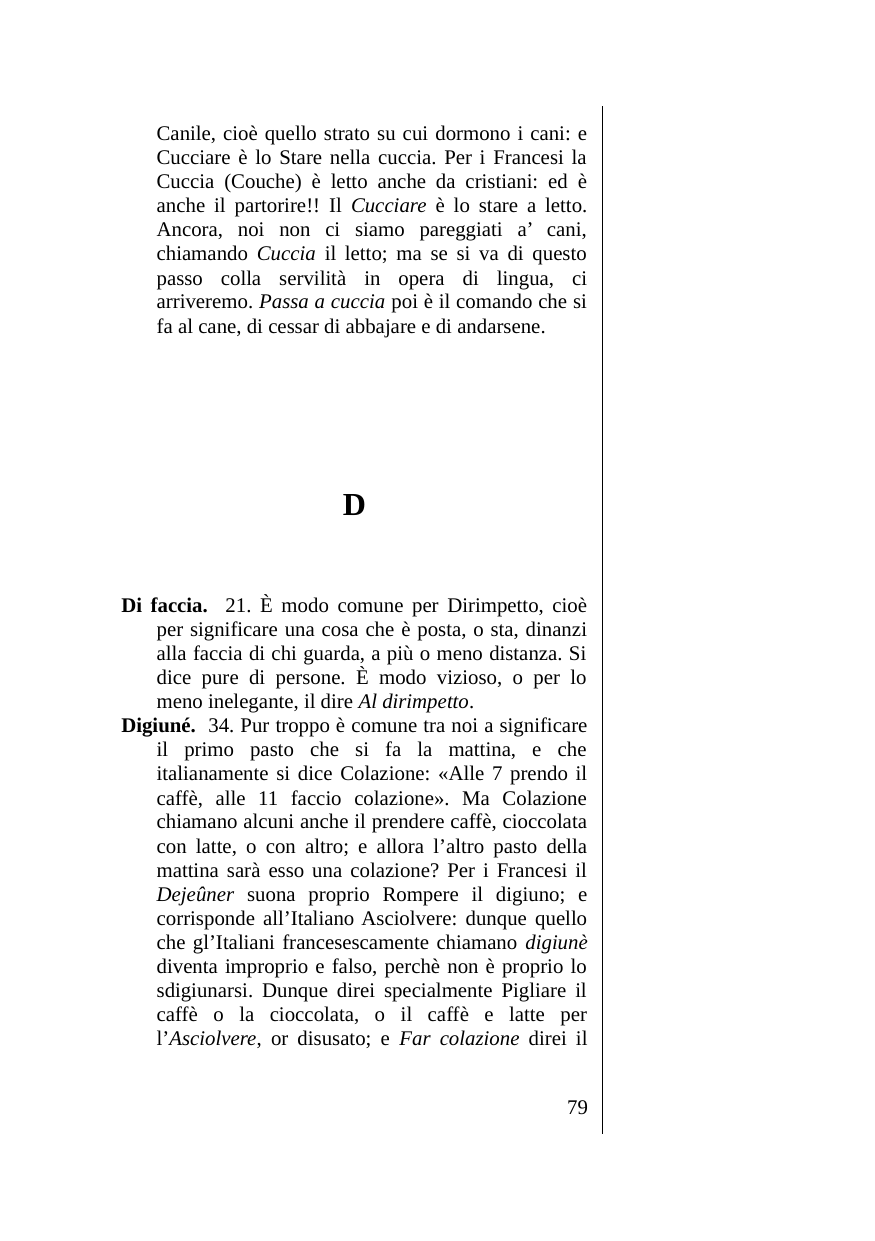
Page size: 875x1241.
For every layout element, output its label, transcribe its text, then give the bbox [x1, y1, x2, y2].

text Canile, cioè quello strato su cui dormono i cani: e Cucciare è lo Stare nella cuccia. Per i Francesi la Cuccia (Couche) è letto anche da cristiani: ed è anche il partorire!! Il Cucciare è lo stare a letto. Ancora, noi non ci siamo pareggiati a’ cani, chiamando Cuccia il letto; ma se si va di questo passo colla servilità in opera di lingua, ci arriveremo. Passa a cuccia poi è il comando che si fa al cane, di cessar di abbajare e di andarsene. [121, 121, 587, 338]
text Digiuné. 34. Pur troppo è comune tra noi a significare il primo pasto che si fa la mattina, e che italianamente si dice Colazione: «Alle 7 prendo il caffè, alle 11 faccio colazione». Ma Colazione chiamano alcuni anche il prendere caffè, cioccolata con latte, o con altro; e allora l’altro pasto della mattina sarà esso una colazione? Per i Francesi il Dejeûner suona proprio Rompere il digiuno; e corrisponde all’Italiano Asciolvere: dunque quello che gl’Italiani francesescamente chiamano digiunè diventa improprio e falso, perchè non è proprio lo sdigiunarsi. Dunque direi specialmente Pigliare il caffè o la cioccolata, o il caffè e latte per l’Asciolvere, or disusato; e Far colazione direi il [121, 713, 587, 1050]
text Di faccia. 21. È modo comune per Dirimpetto, cioè per significare una cosa che è posta, o sta, dinanzi alla faccia di chi guarda, a più o meno distanza. Si dice pure di persone. È modo vizioso, o per lo meno inelegante, il dire Al dirimpetto. [121, 593, 587, 713]
subtitle D [121, 485, 587, 522]
